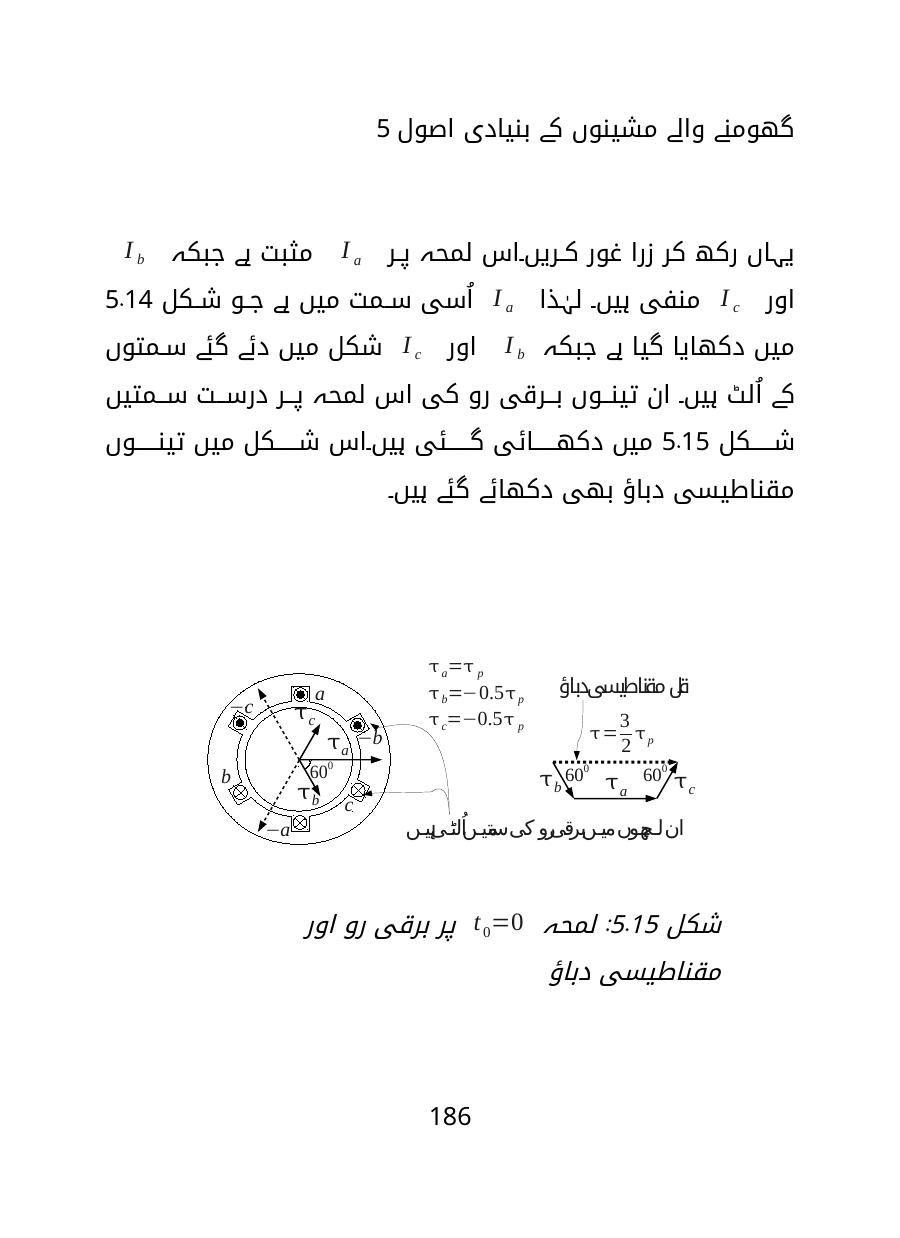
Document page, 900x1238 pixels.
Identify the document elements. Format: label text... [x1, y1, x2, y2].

text یہاں رکھ کر زرا غور کریں۔اس لمحہ پر مثبت ہے جبکہ اور منفی ہیں۔ لہٰذا اُسی سمت میں ہے جو شکل 5.15 میں دکھایا گیا ہے جبکہ اور شکل میں دئے گئے سمتوں کے اُلٹ ہیں۔ ان تینوں برقی رو کی اس لمحہ پر درست سمتیں شکل 5.16 میں دکھائی گئی ہیں۔اس شکل میں تینوں مقناطیسی دباؤ بھی دکھائے گئے ہیں۔ [105, 229, 795, 513]
text شکل 5.16: لمحہپر برقی رو اور مقناطیسی دباؤ [179, 585, 721, 996]
